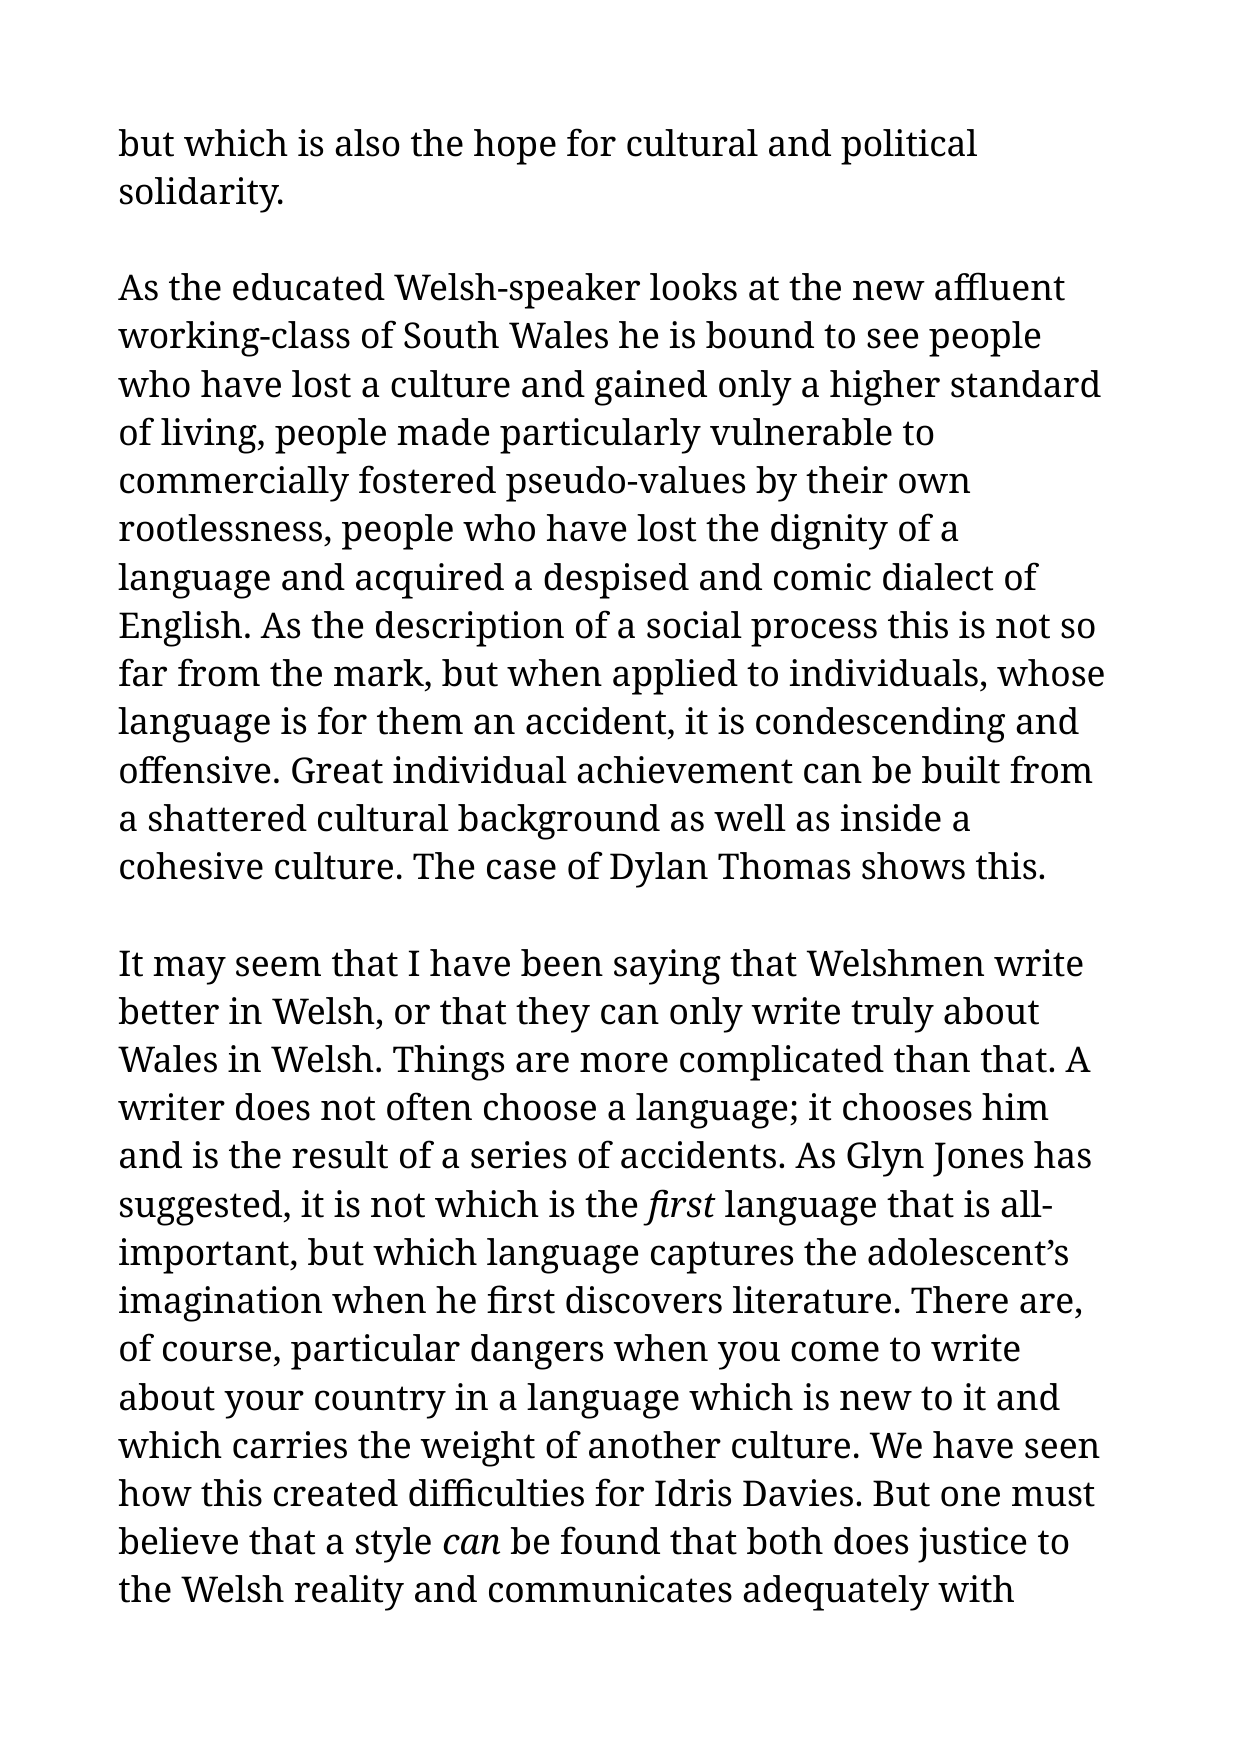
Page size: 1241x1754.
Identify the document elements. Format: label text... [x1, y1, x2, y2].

text As the educated Welsh-speaker looks at the new affluent working-class of South Wales he is bound to see people who have lost a culture and gained only a higher standard of living, people made particularly vulnerable to commercially fostered pseudo-values by their own rootlessness, people who have lost the dignity of a language and acquired a despised and comic dialect of English. As the description of a social process this is not so far from the mark, but when applied to individuals, whose language is for them an accident, it is condescending and offensive. Great individual achievement can be built from a shattered cultural background as well as inside a cohesive culture. The case of Dylan Thomas shows this. [118, 263, 1122, 890]
text It may seem that I have been saying that Welshmen write better in Welsh, or that they can only write truly about Wales in Welsh. Things are more complicated than that. A writer does not often choose a language; it chooses him and is the result of a series of accidents. As Glyn Jones has suggested, it is not which is the first language that is all-important, but which language captures the adolescent’s imagination when he first discovers literature. There are, of course, particular dangers when you come to write about your country in a language which is new to it and which carries the weight of another culture. We have seen how this created difficulties for Idris Davies. But one must believe that a style can be found that both does justice to the Welsh reality and communicates adequately with [118, 938, 1122, 1613]
text but which is also the hope for cultural and political solidarity. [118, 118, 1122, 214]
